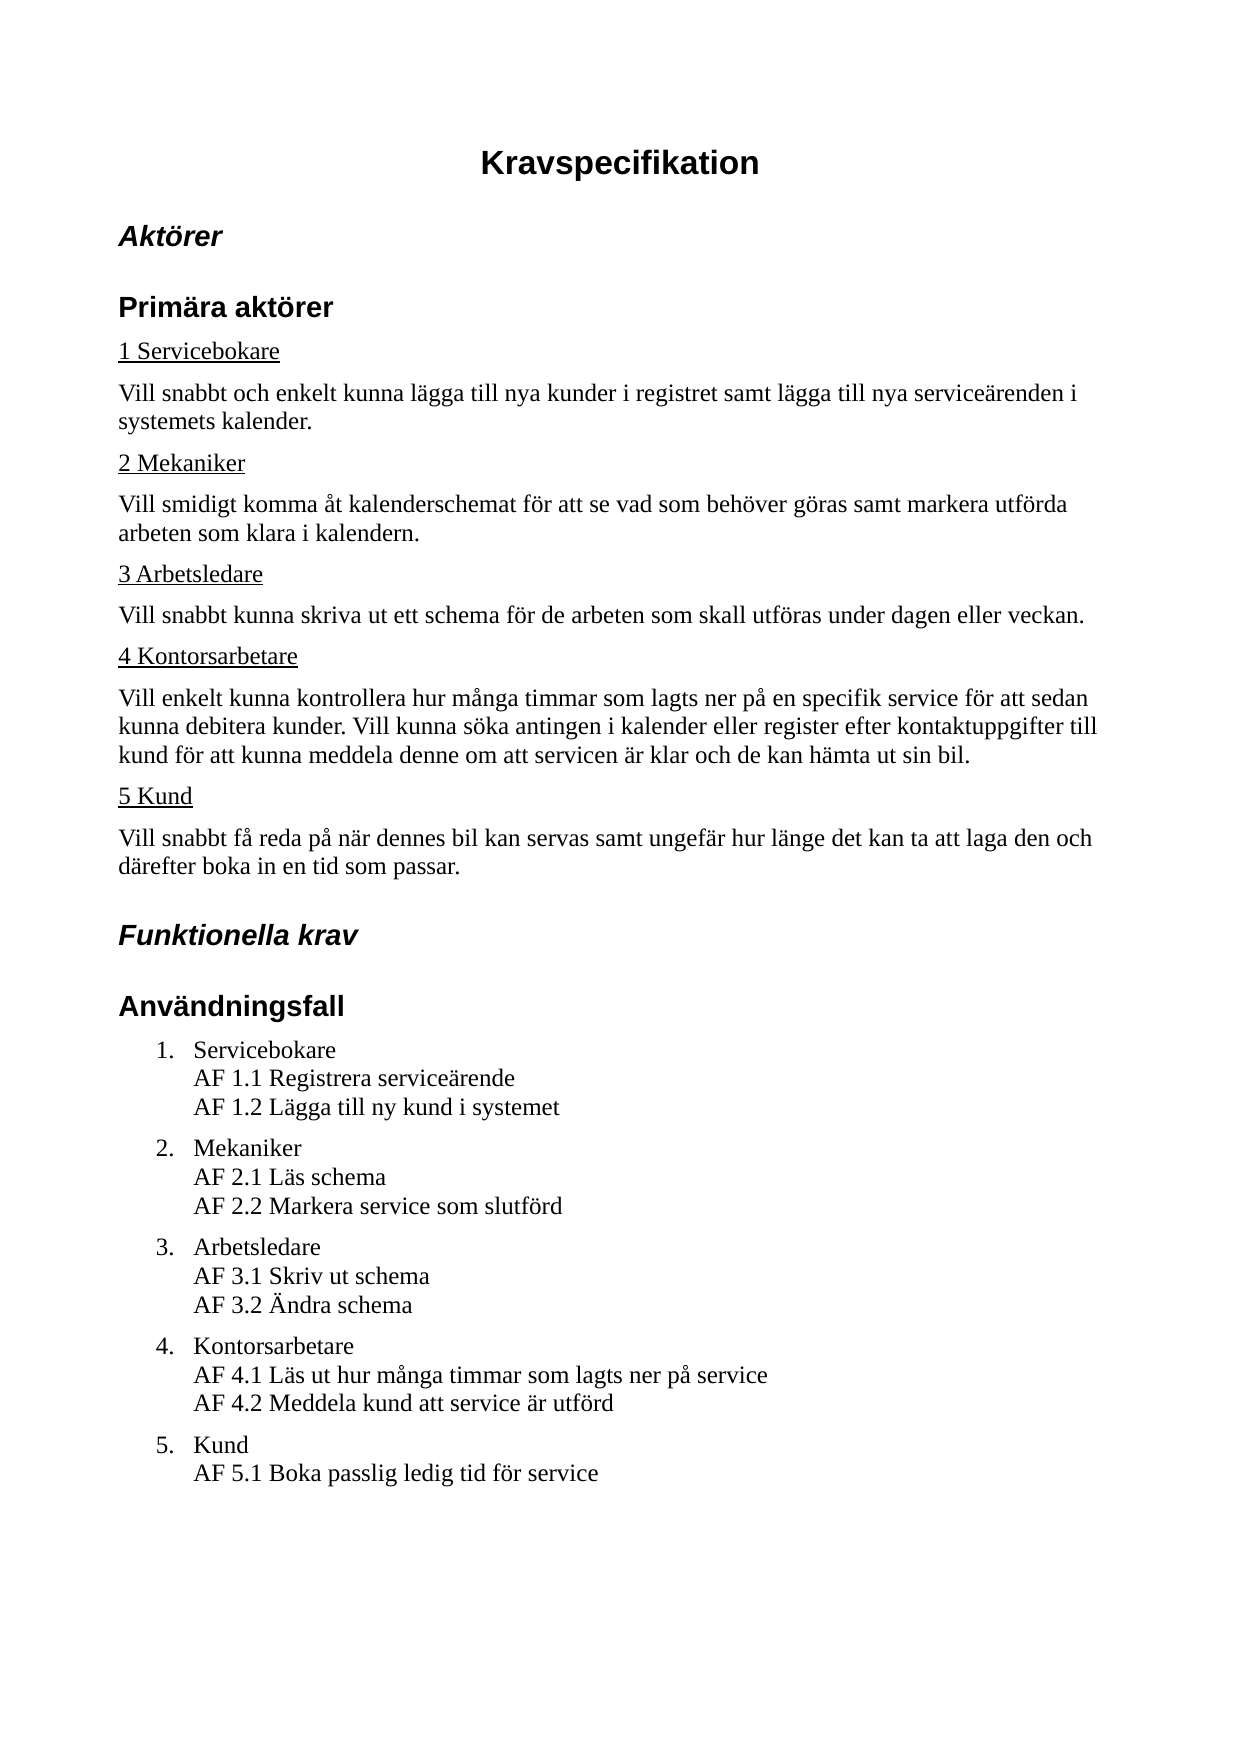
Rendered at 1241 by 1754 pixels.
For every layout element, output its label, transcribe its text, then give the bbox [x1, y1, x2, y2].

text 2 Mekaniker [118, 448, 1122, 476]
text Vill enkelt kunna kontrollera hur många timmar som lagts ner på en specifik service för att sedan kunna debitera kunder. Vill kunna söka antingen i kalender eller register efter kontaktuppgifter till kund för att kunna meddela denne om att servicen är klar och de kan hämta ut sin bil. [118, 683, 1122, 769]
text Vill snabbt och enkelt kunna lägga till nya kunder i registret samt lägga till nya serviceärenden i systemets kalender. [118, 378, 1122, 435]
list Kund AF 5.1 Boka passlig ledig tid för service [156, 1430, 1122, 1487]
list Mekaniker AF 2.1 Läs schema AF 2.2 Markera service som slutförd [156, 1133, 1122, 1220]
text 5 Kund [118, 781, 1122, 810]
subtitle Kravspecifikation [118, 143, 1122, 182]
subtitle Aktörer [118, 219, 1122, 253]
list Servicebokare AF 1.1 Registrera serviceärende AF 1.2 Lägga till ny kund i systemet [156, 1035, 1122, 1121]
text 4 Kontorsarbetare [118, 641, 1122, 670]
subtitle Användningsfall [118, 989, 1122, 1022]
list Arbetsledare AF 3.1 Skriv ut schema AF 3.2 Ändra schema [156, 1232, 1122, 1318]
text Vill snabbt få reda på när dennes bil kan servas samt ungefär hur länge det kan ta att laga den och därefter boka in en tid som passar. [118, 823, 1122, 880]
text 3 Arbetsledare [118, 559, 1122, 588]
subtitle Funktionella krav [118, 918, 1122, 951]
text Vill smidigt komma åt kalenderschemat för att se vad som behöver göras samt markera utförda arbeten som klara i kalendern. [118, 489, 1122, 546]
text Vill snabbt kunna skriva ut ett schema för de arbeten som skall utföras under dagen eller veckan. [118, 600, 1122, 629]
text 1 Servicebokare [118, 336, 1122, 365]
list Kontorsarbetare AF 4.1 Läs ut hur många timmar som lagts ner på service AF 4.2 Meddela kund att service är utförd [156, 1331, 1122, 1417]
subtitle Primära aktörer [118, 290, 1122, 324]
